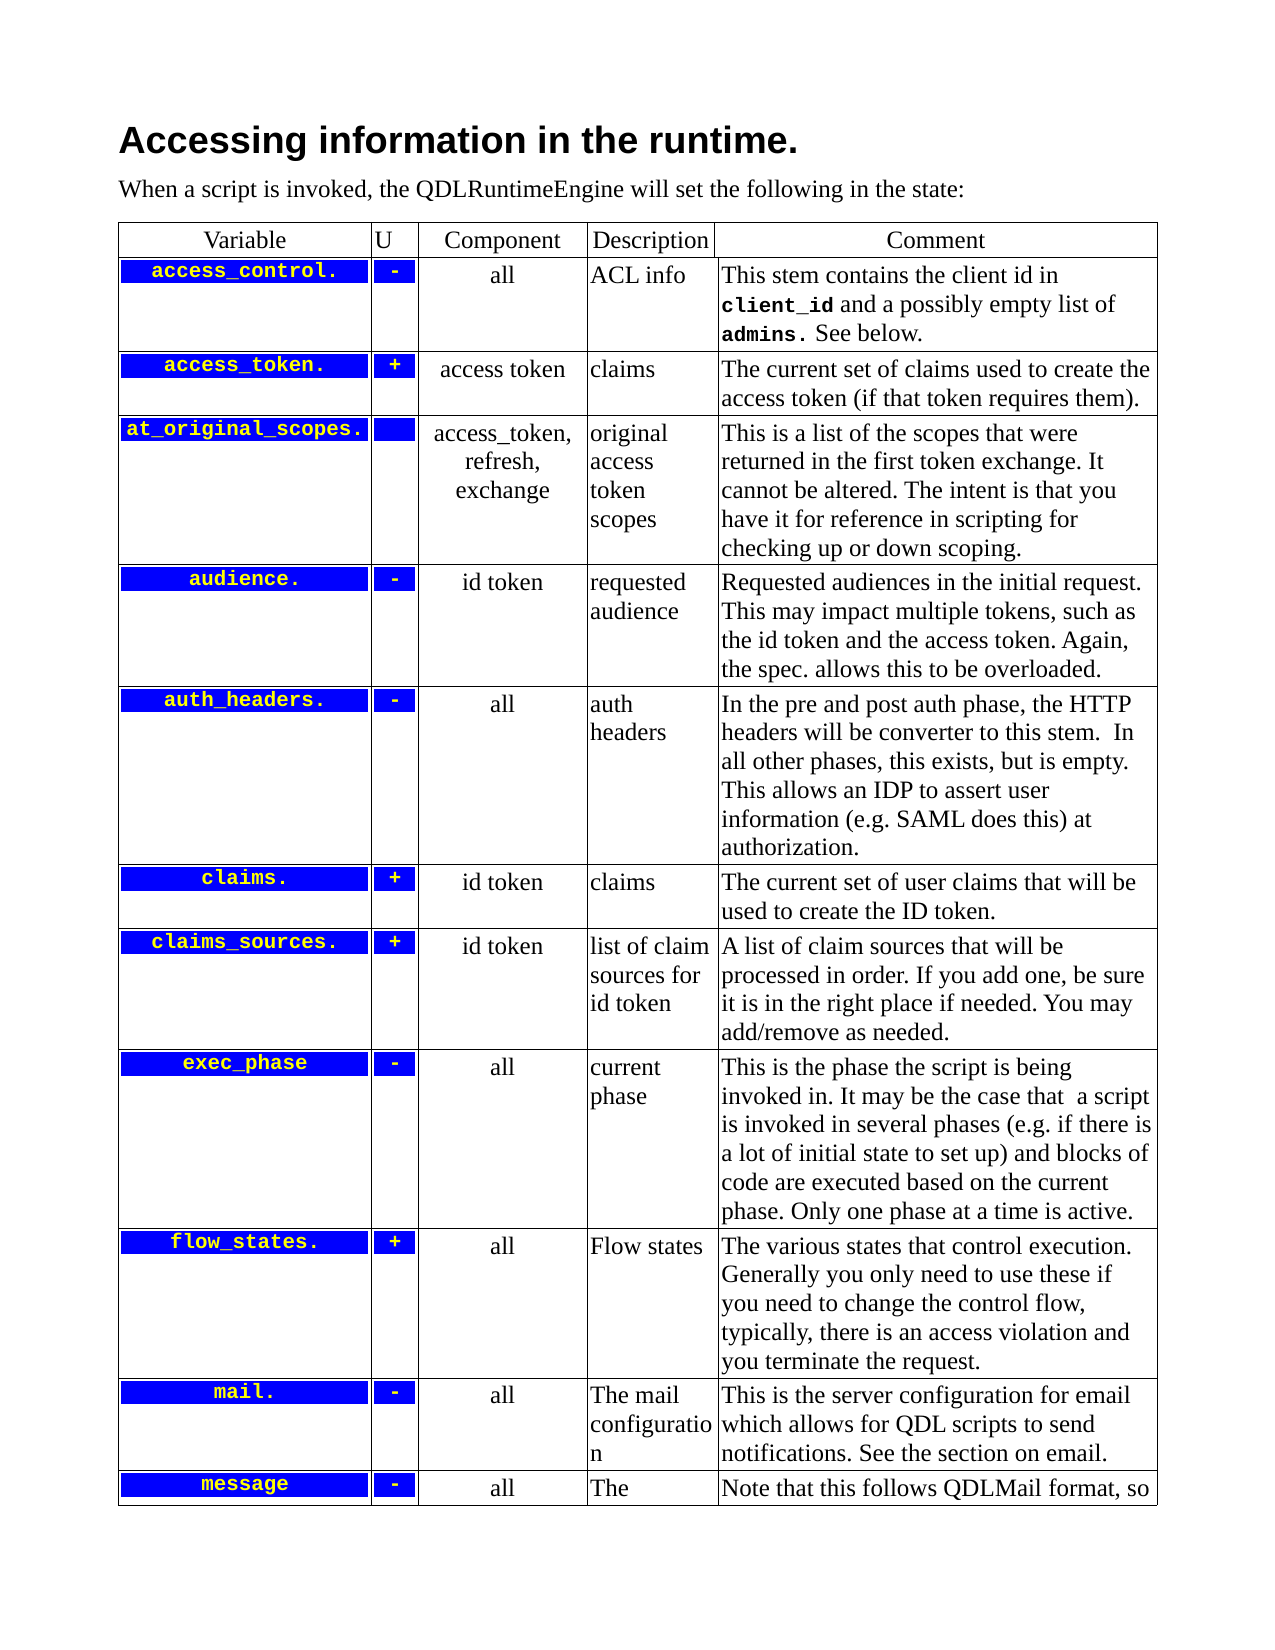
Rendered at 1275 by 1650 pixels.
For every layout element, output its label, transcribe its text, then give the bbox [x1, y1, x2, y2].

table_cell This is the phase the script is being invoked in. It may be the case that a script is invoked in several phases (e.g. if there is a lot of initial state to set up) and blocks of code are executed based on the current phase. Only one phase at a time is active. [719, 1050, 1157, 1228]
table_cell at_original_scopes. [119, 416, 371, 564]
table_cell claims. [119, 865, 371, 928]
table_cell This is the server configuration for email which allows for QDL scripts to send notifications. See the section on email. [719, 1379, 1157, 1470]
table_header Variable [119, 223, 371, 257]
table_cell access_token, refresh, exchange [419, 416, 587, 564]
table_cell id token [419, 565, 587, 686]
table_header Comment [715, 223, 1157, 257]
table_cell flow_states. [119, 1229, 371, 1377]
table_cell access_control. [119, 258, 371, 351]
table_cell + [372, 929, 418, 1049]
table_header Description [588, 223, 714, 257]
table_cell Flow states [588, 1229, 718, 1377]
table_cell requested audience [588, 565, 718, 686]
table_cell access_token. [119, 352, 371, 414]
table_cell - [372, 565, 418, 686]
table_cell list of claim sources for id token [588, 929, 718, 1049]
table_cell all [419, 1050, 587, 1228]
table_cell exec_phase [119, 1050, 371, 1228]
table_cell - [372, 258, 418, 351]
table_cell all [419, 687, 587, 864]
table_cell message [119, 1471, 371, 1505]
table_cell The current set of user claims that will be used to create the ID token. [719, 865, 1157, 928]
text When a script is invoked, the QDLRuntimeEngine will set the following in the state: [118, 174, 1157, 203]
table_cell current phase [588, 1050, 718, 1228]
table_cell Requested audiences in the initial request. This may impact multiple tokens, such as the id token and the access token. Again, the spec. allows this to be overloaded. [719, 565, 1157, 686]
table_cell This is a list of the scopes that were returned in the first token exchange. It cannot be altered. The intent is that you have it for reference in scripting for checking up or down scoping. [719, 416, 1157, 564]
table_cell claims [588, 352, 718, 414]
table_cell - [372, 1379, 418, 1470]
table_cell The current set of claims used to create the access token (if that token requires them). [719, 352, 1157, 414]
table_cell A list of claim sources that will be processed in order. If you add one, be sure it is in the right place if needed. You may add/remove as needed. [719, 929, 1157, 1049]
table_cell all [419, 1229, 587, 1377]
table_cell + [372, 1229, 418, 1377]
table_cell original access token scopes [588, 416, 718, 564]
table_cell access token [419, 352, 587, 414]
table_header Component [419, 223, 587, 257]
table_cell Note that this follows QDLMail format, so [719, 1471, 1157, 1505]
table_cell audience. [119, 565, 371, 686]
table_cell all [419, 1379, 587, 1470]
table_cell The various states that control execution. Generally you only need to use these if you need to change the control flow, typically, there is an access violation and you terminate the request. [719, 1229, 1157, 1377]
table_cell - [372, 1050, 418, 1228]
table_cell claims [588, 865, 718, 928]
table_cell id token [419, 865, 587, 928]
table_cell + [372, 352, 418, 414]
table_header U [372, 223, 418, 257]
table_cell auth_headers. [119, 687, 371, 864]
table_cell mail. [119, 1379, 371, 1470]
table_cell This stem contains the client id in client_id and a possibly empty list of admins. See below. [719, 258, 1157, 351]
table_cell id token [419, 929, 587, 1049]
table_cell + [372, 865, 418, 928]
table_cell claims_sources. [119, 929, 371, 1049]
table_cell all [419, 258, 587, 351]
table_cell The mail configuration [588, 1379, 718, 1470]
table_cell - [372, 687, 418, 864]
table_cell - [372, 1471, 418, 1505]
subtitle Accessing information in the runtime. [118, 118, 1157, 162]
table_cell all [419, 1471, 587, 1505]
table_cell The [588, 1471, 718, 1505]
table_cell In the pre and post auth phase, the HTTP headers will be converter to this stem. In all other phases, this exists, but is empty. This allows an IDP to assert user information (e.g. SAML does this) at authorization. [719, 687, 1157, 864]
table_cell auth headers [588, 687, 718, 864]
table_cell ACL info [588, 258, 718, 351]
table_cell [372, 416, 418, 564]
